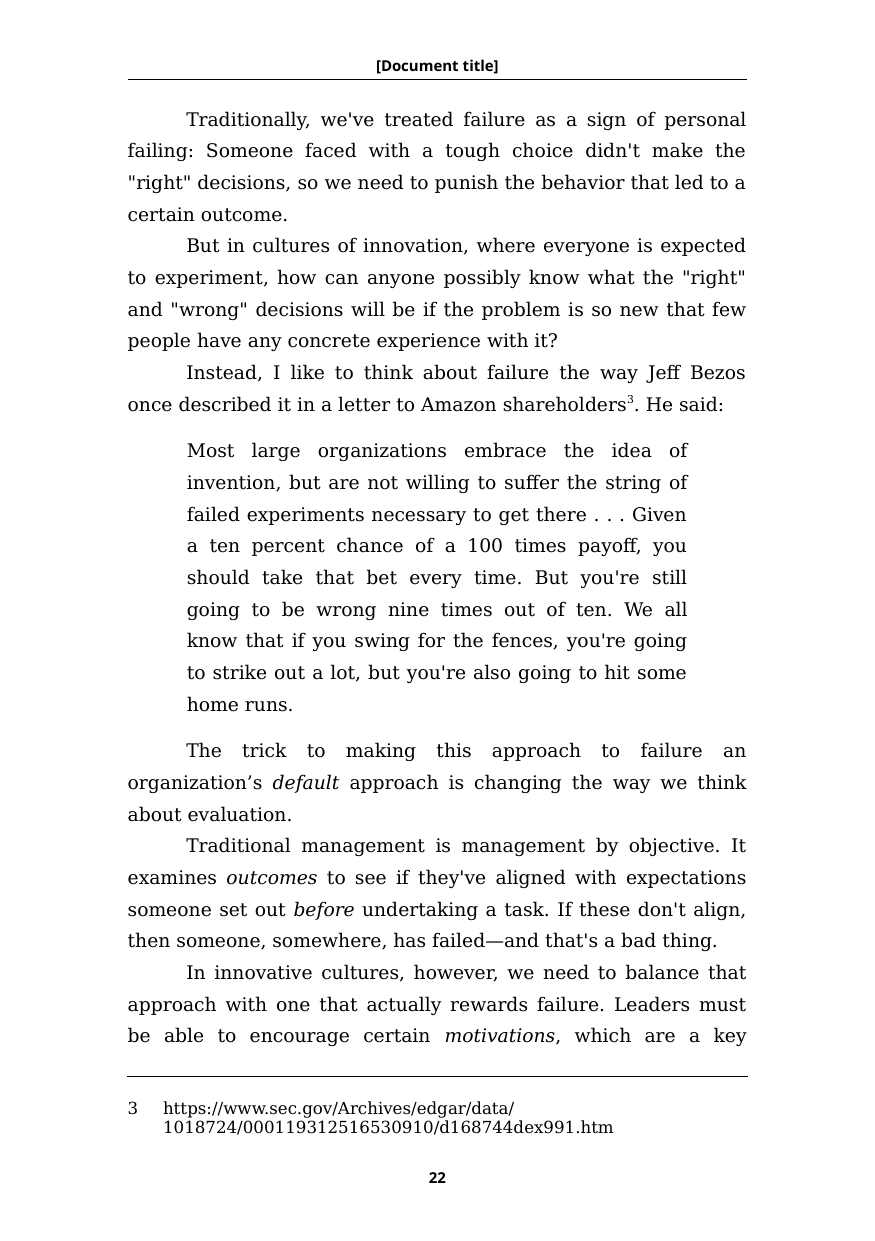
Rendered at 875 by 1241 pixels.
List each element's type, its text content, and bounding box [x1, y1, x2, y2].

text But in cultures of innovation, where everyone is expected to experiment, how can anyone possibly know what the "right" and "wrong" decisions will be if the problem is so new that few people have any concrete experience with it? [127, 235, 747, 352]
text In innovative cultures, however, we need to balance that approach with one that actually rewards failure. Leaders must be able to encourage certain motivations, which are a key [127, 962, 747, 1047]
text Traditional management is management by objective. It examines outcomes to see if they've aligned with expectations someone set out before undertaking a task. If these don't align, then someone, somewhere, has failed—and that's a bad thing. [127, 835, 747, 952]
text Most large organizations embrace the idea of invention, but are not willing to suffer the string of failed experiments necessary to get there . . . Given a ten percent chance of a 100 times payoff, you should take that bet every time. But you're still going to be wrong nine times out of ten. We all know that if you swing for the fences, you're going to strike out a lot, but you're also going to hit some home runs. [187, 440, 688, 716]
text Instead, I like to think about failure the way Jeff Bezos once described it in a letter to Amazon shareholders. He said: [127, 362, 747, 416]
text The trick to making this approach to failure an organization’s default approach is changing the way we think about evaluation. [127, 740, 747, 826]
text Traditionally, we've treated failure as a sign of personal failing: Someone faced with a tough choice didn't make the "right" decisions, so we need to punish the behavior that led to a certain outcome. [127, 109, 747, 226]
text https://www.sec.gov/Archives/edgar/data/1018724/000119312516530910/d168744dex991.htm [127, 1099, 747, 1138]
